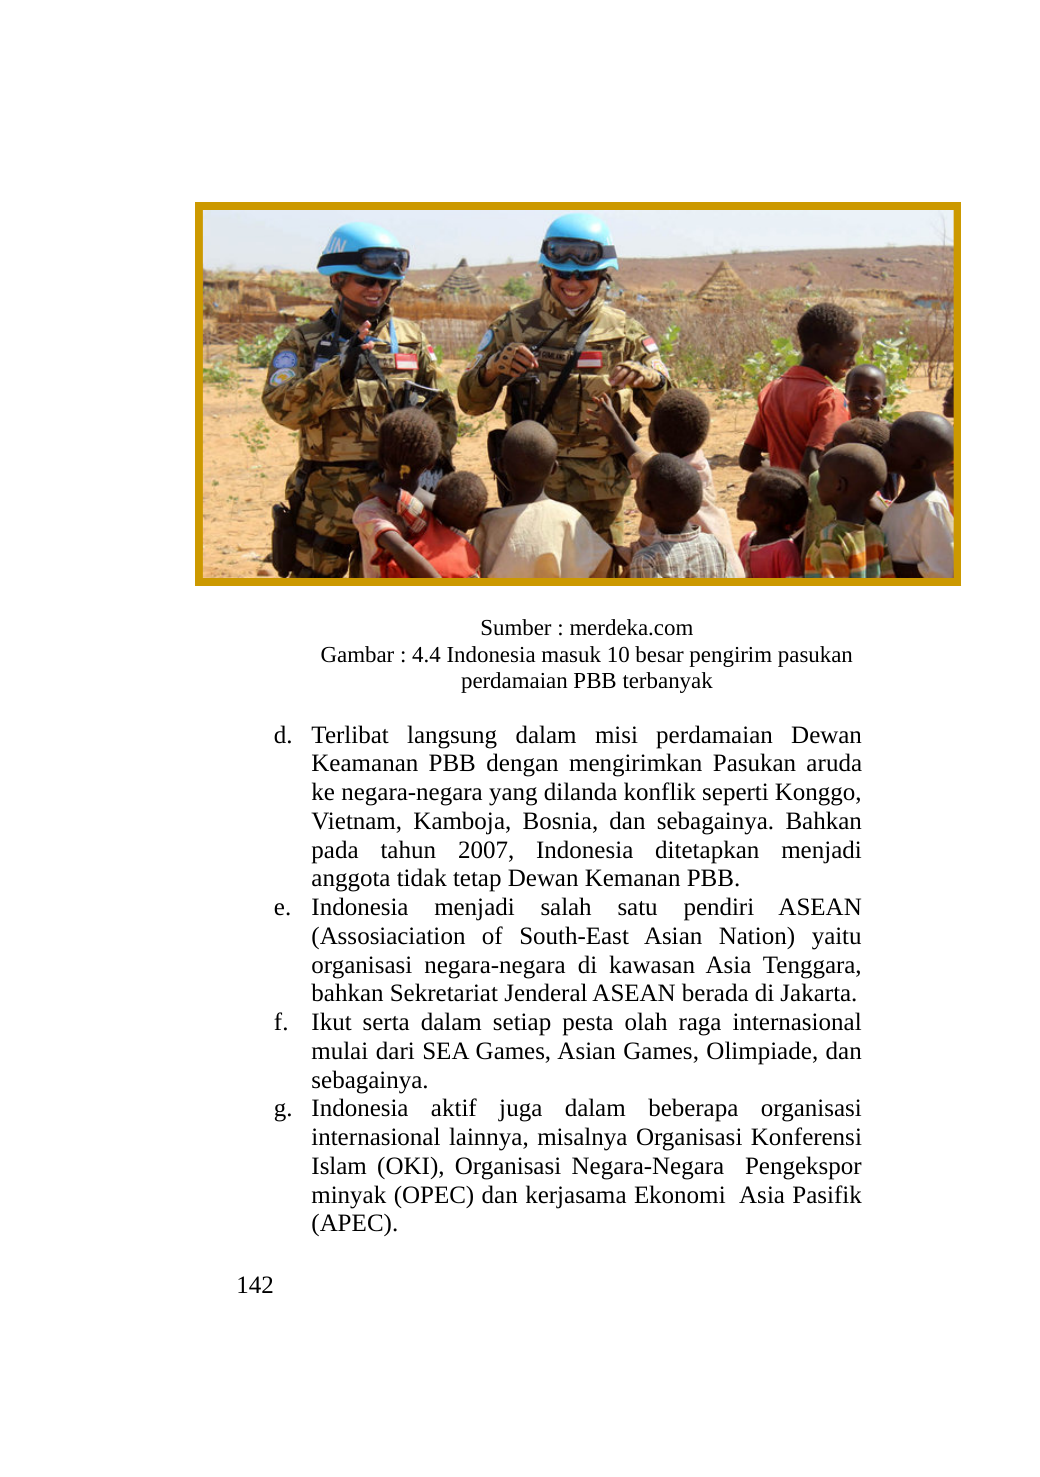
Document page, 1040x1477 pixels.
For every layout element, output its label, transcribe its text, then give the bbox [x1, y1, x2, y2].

list Indonesia menjadi salah satu pendiri ASEAN (Assosiaciation of South-East Asian Nation) yaitu organisasi negara-negara di kawasan Asia Tenggara, bahkan Sekretariat Jenderal ASEAN berada di Jakarta. [274, 892, 862, 1007]
list Terlibat langsung dalam misi perdamaian Dewan Keamanan PBB dengan mengirimkan Pasukan aruda ke negara-negara yang dilanda konflik seperti Konggo, Vietnam, Kamboja, Bosnia, dan sebagainya. Bahkan pada tahun 2007, Indonesia ditetapkan menjadi anggota tidak tetap Dewan Kemanan PBB. [274, 720, 862, 892]
list Ikut serta dalam setiap pesta olah raga internasional mulai dari SEA Games, Asian Games, Olimpiade, dan sebagainya. [274, 1007, 862, 1093]
picture [202, 210, 954, 578]
list Gambar : 4.4 Indonesia masuk 10 besar pengirim pasukan perdamaian PBB terbanyak [274, 641, 862, 693]
list Indonesia aktif juga dalam beberapa organisasi internasional lainnya, misalnya Organisasi Konferensi Islam (OKI), Organisasi Negara-Negara Pengekspor minyak (OPEC) dan kerjasama Ekonomi Asia Pasifik (APEC). [274, 1093, 862, 1237]
list Sumber : merdeka.com [274, 614, 862, 641]
